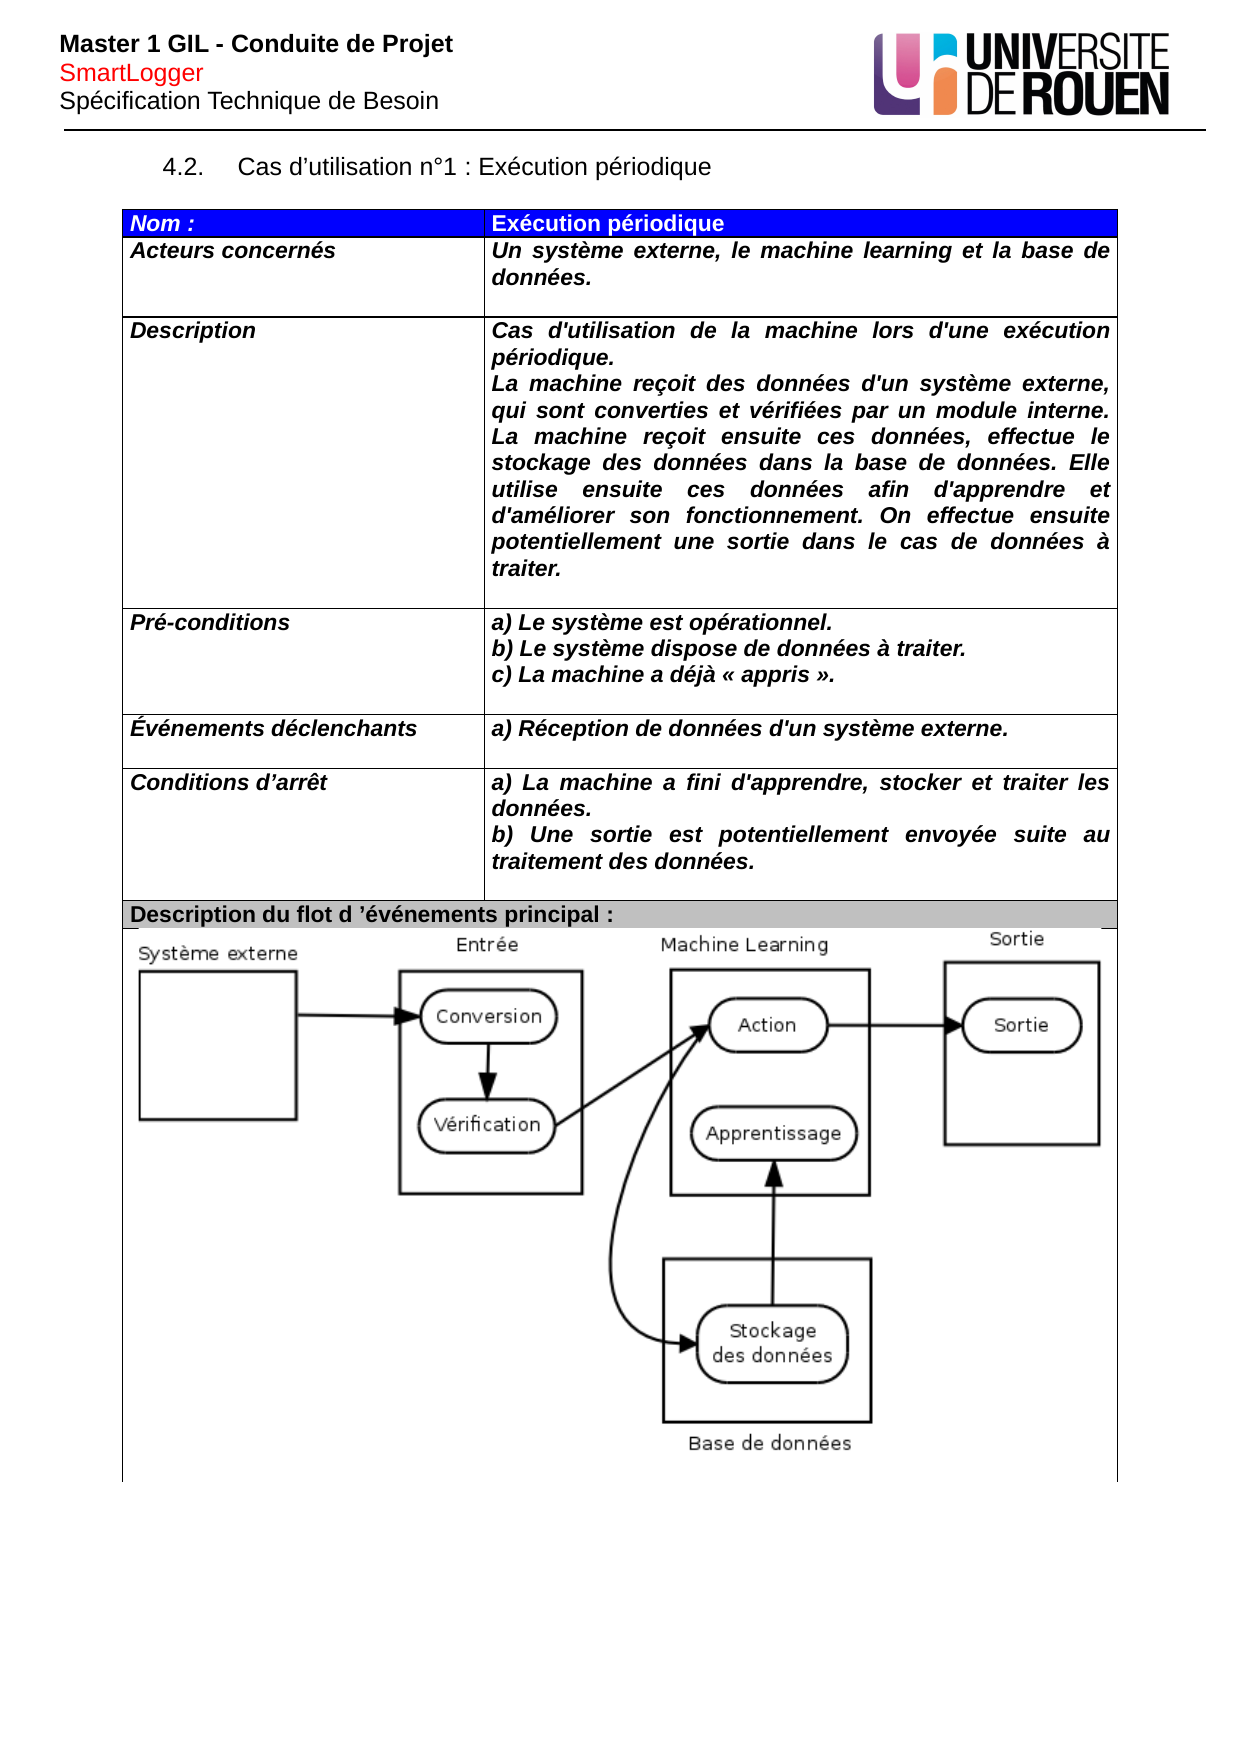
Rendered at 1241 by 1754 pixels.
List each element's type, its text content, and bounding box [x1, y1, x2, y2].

table_cell Acteurs concernés [123, 238, 484, 316]
table_cell Conditions d’arrêt [123, 769, 484, 900]
picture [872, 32, 1170, 118]
table_cell a) Le système est opérationnel. b) Le système dispose de données à traiter. c) La machine a déjà « appris ». [485, 609, 1117, 714]
table_cell Description [123, 318, 484, 607]
table_cell Description du flot d ’événements principal : [123, 901, 1117, 928]
table_cell Événements déclenchants [123, 715, 484, 768]
table_cell Pré-conditions [123, 609, 484, 714]
table_cell a) La machine a fini d'apprendre, stocker et traiter les données. b) Une sortie est potentiellement envoyée suite au traitement des données. [485, 769, 1117, 900]
table_cell Cas d'utilisation de la machine lors d'une exécution périodique. La machine reçoit des données d'un système externe, qui sont converties et vérifiées par un module interne. La machine reçoit ensuite ces données, effectue le stockage des données dans la base de données. Elle utilise ensuite ces données afin d'apprendre et d'améliorer son fonctionnement. On effectue ensuite potentiellement une sortie dans le cas de données à traiter. [485, 318, 1117, 607]
picture [138, 928, 1102, 1456]
table_cell Un système externe, le machine learning et la base de données. [485, 238, 1117, 316]
table_cell [123, 929, 1117, 1482]
table_header Exécution périodique [485, 210, 1117, 236]
subtitle Cas d’utilisation n°1 : Exécution périodique [162, 151, 1181, 180]
table_cell a) Réception de données d'un système externe. [485, 715, 1117, 768]
table_header Nom : [123, 210, 484, 236]
